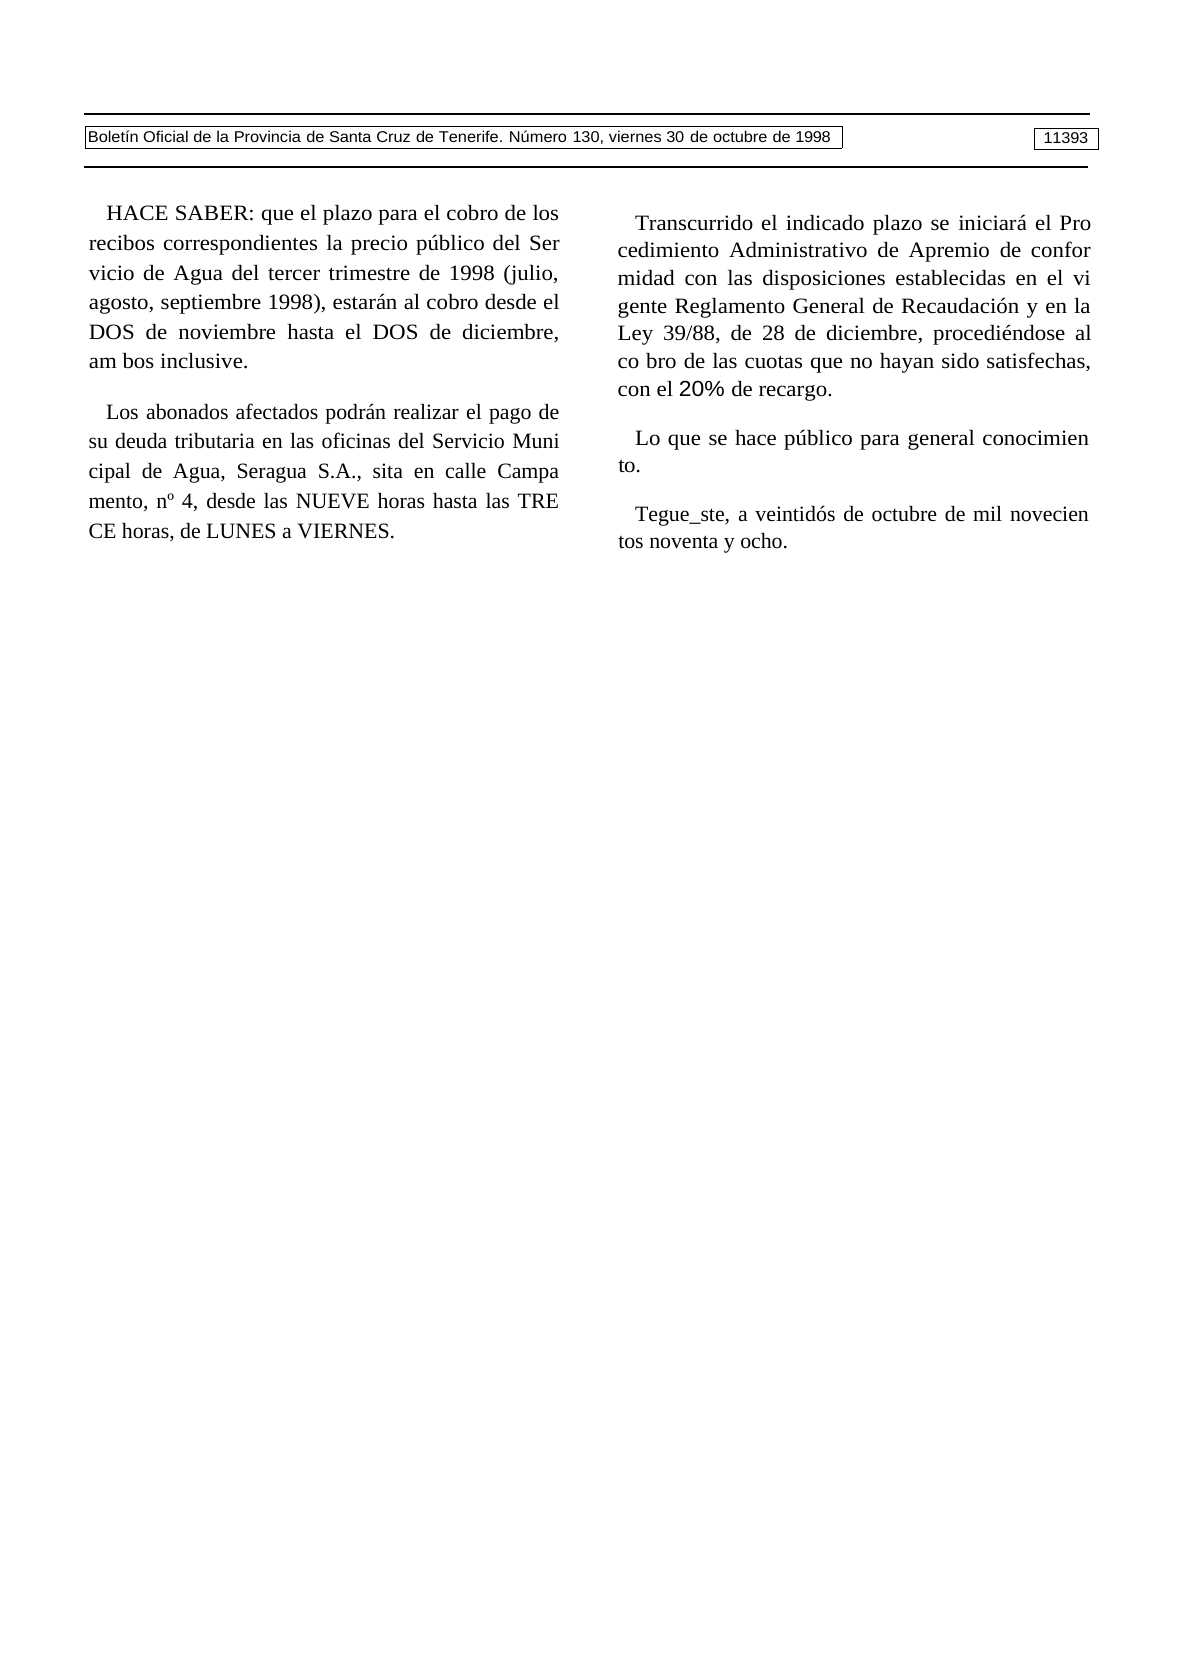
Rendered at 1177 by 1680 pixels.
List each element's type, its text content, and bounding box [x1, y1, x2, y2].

text Los abonados afectados podrán realizar el pago de su deuda tributaria en las oficinas del Servicio Muni­ cipal de Agua, Seragua S.A., sita en calle Campa­ mento, nº 4, desde las NUEVE horas hasta las TRE­ CE horas, de LUNES a VIERNES. [88, 399, 560, 543]
text Lo que se hace público para general conocimien­ to. [618, 425, 1089, 477]
text HACE SABER: que el plazo para el cobro de los recibos correspondientes la precio público del Ser­ vicio de Agua del tercer trimestre de 1998 (julio, agosto, septiembre 1998), estarán al cobro desde el DOS de noviembre hasta el DOS de diciembre, am­ bos inclusive. [89, 200, 559, 374]
text Tegue_ste, a veintidós de octubre de mil novecien­ tos noventa y ocho. [618, 501, 1089, 553]
text Transcurrido el indicado plazo se iniciará el Pro­ cedimiento Administrativo de Apremio de confor­ midad con las disposiciones establecidas en el vi­ gente Reglamento General de Recaudación y en la Ley 39/88, de 28 de diciembre, procediéndose al co­ bro de las cuotas que no hayan sido satisfechas, con el 20% de recargo. [617, 209, 1091, 401]
